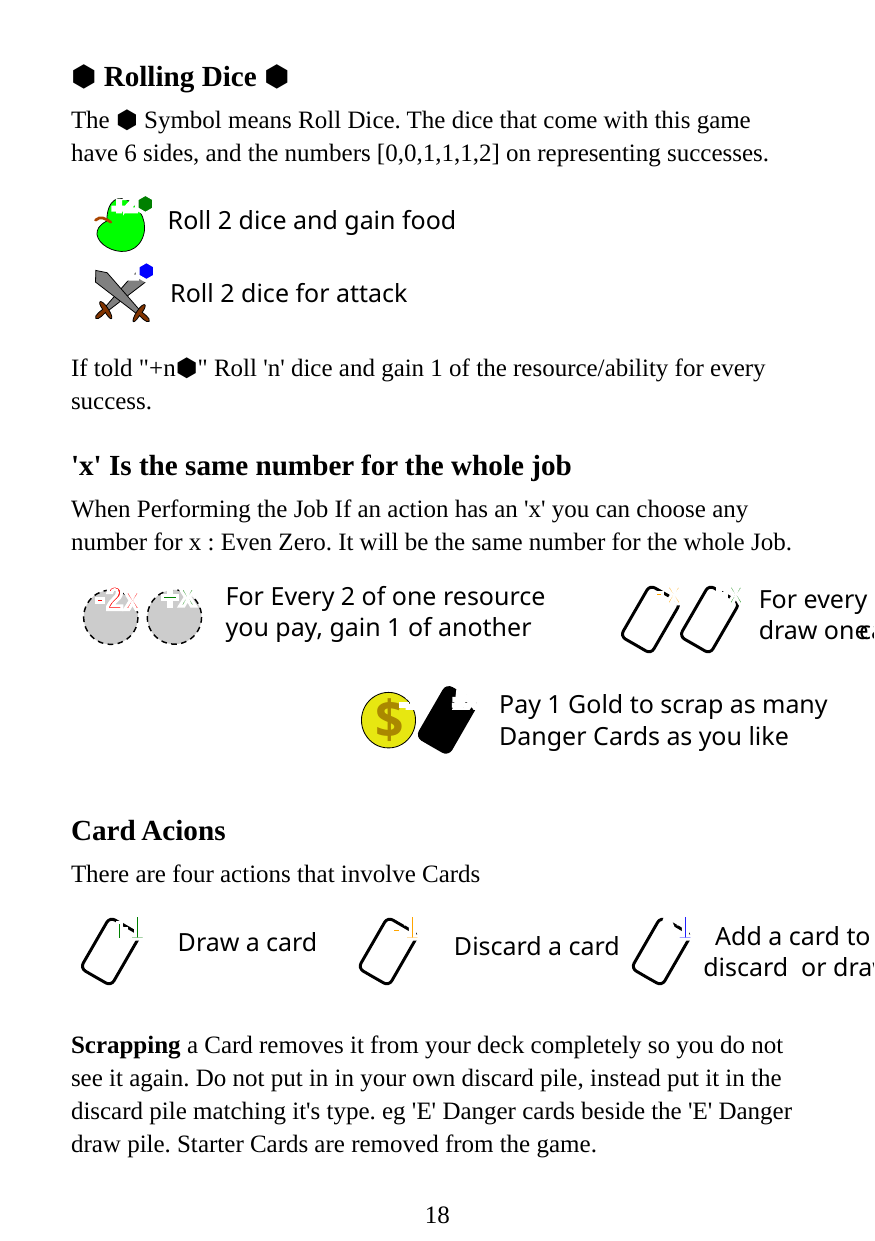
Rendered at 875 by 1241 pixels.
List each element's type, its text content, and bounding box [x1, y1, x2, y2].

subtitle Card Acions [71, 813, 803, 847]
text The ⬢ Symbol means Roll Dice. The dice that come with this game have 6 sides, and the numbers [0,0,1,1,1,2] on representing successes. [71, 105, 803, 167]
text There are four actions that involve Cards [71, 859, 803, 888]
text If told "+n⬢" Roll 'n' dice and gain 1 of the resource/ability for every success. [71, 353, 803, 415]
text When Performing the Job If an action has an 'x' you can choose any number for x : Even Zero. It will be the same number for the whole Job. [71, 494, 803, 556]
subtitle ⬢ Rolling Dice ⬢ [71, 59, 803, 93]
text Scrapping a Card removes it from your deck completely so you do not see it again. Do not put in in your own discard pile, instead put it in the discard pile matching it's type. eg 'E' Danger cards beside the 'E' Danger draw pile. Starter Cards are removed from the game. [71, 1030, 803, 1158]
subtitle 'x' Is the same number for the whole job [71, 448, 803, 482]
